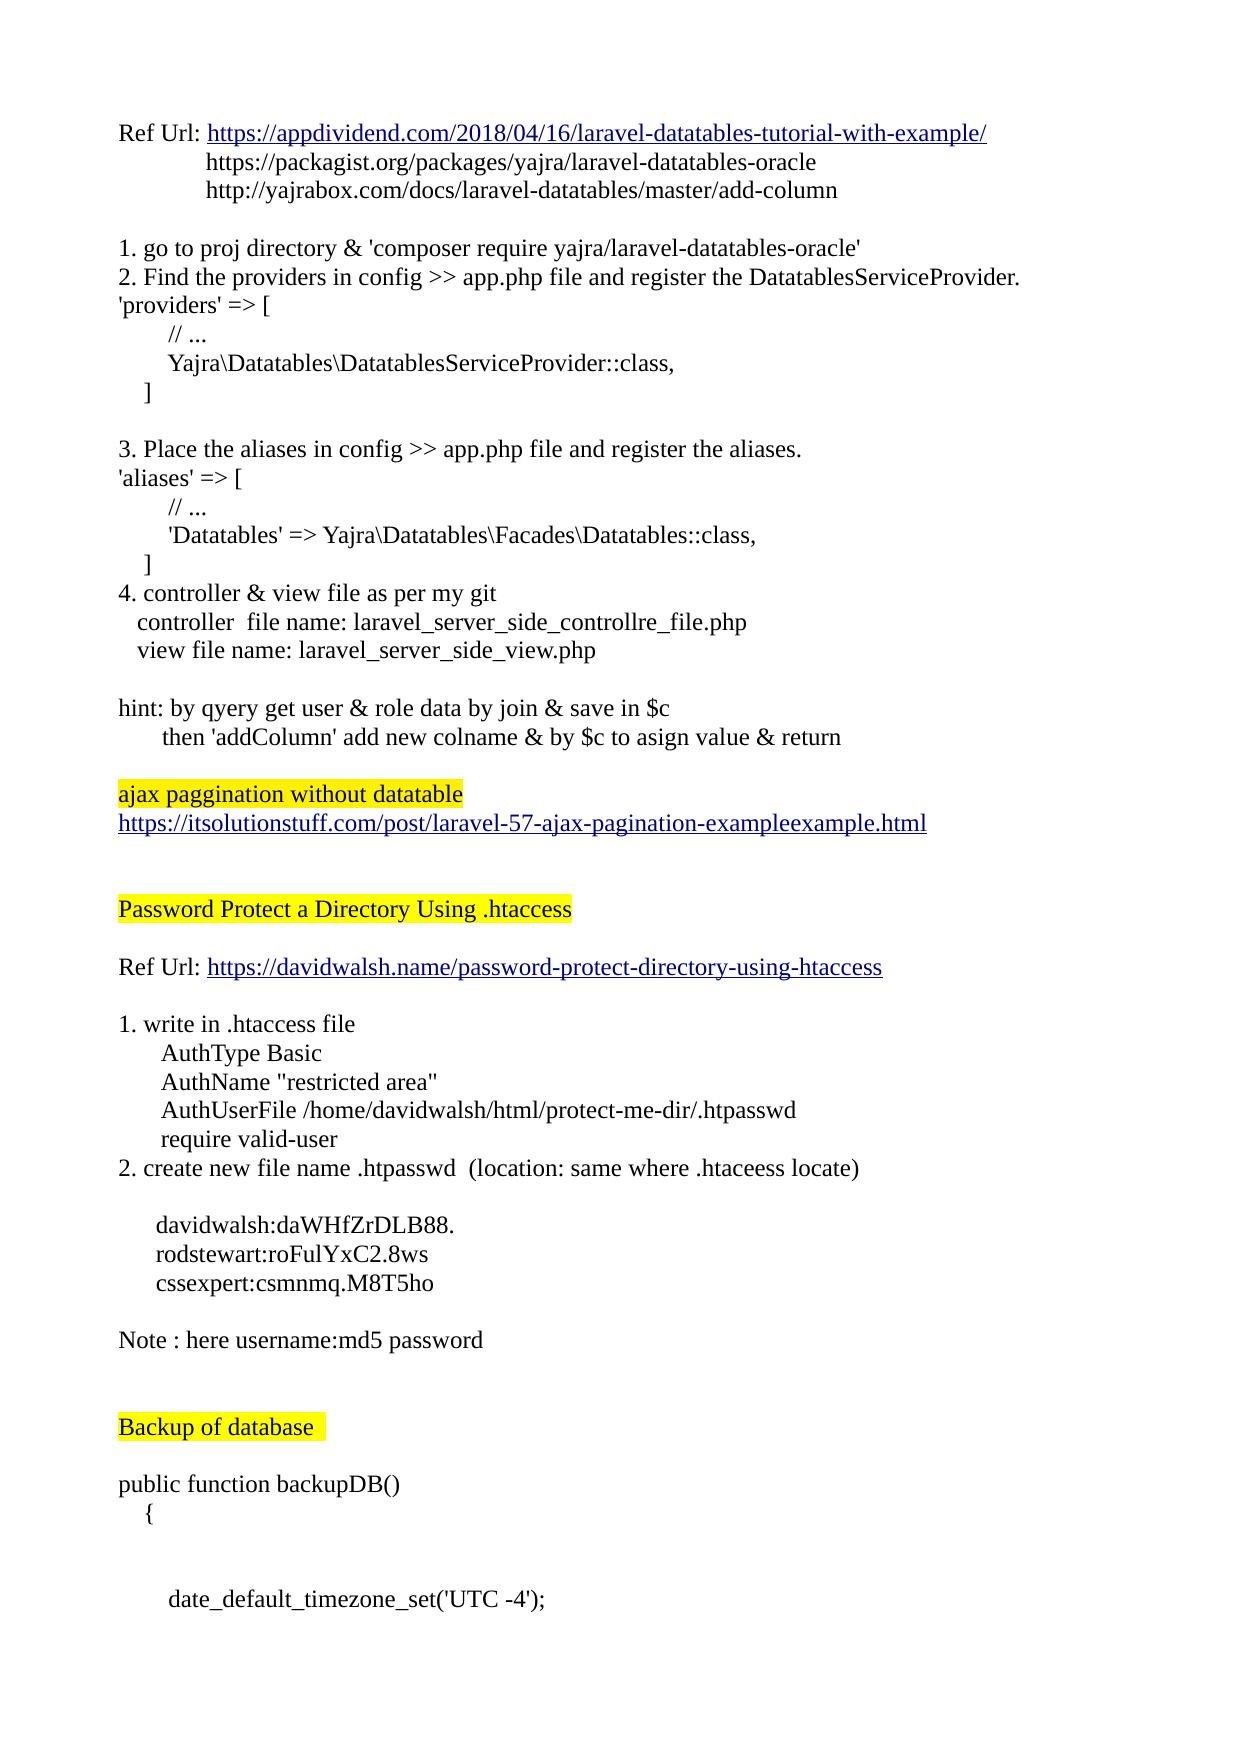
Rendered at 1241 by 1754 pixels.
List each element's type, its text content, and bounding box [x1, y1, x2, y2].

text http://yajrabox.com/docs/laravel-datatables/master/add-column [118, 176, 1122, 204]
text https://itsolutionstuff.com/post/laravel-57-ajax-pagination-exampleexample.html [118, 808, 1122, 837]
text Note : here username:md5 password [118, 1326, 1122, 1354]
text Yajra\Datatables\DatatablesServiceProvider::class, [118, 348, 1122, 377]
text 1. go to proj directory & 'composer require yajra/laravel-datatables-oracle' [118, 233, 1122, 262]
text then 'addColumn' add new colname & by $c to asign value & return [118, 722, 1122, 751]
text 4. controller & view file as per my git [118, 578, 1122, 607]
text Ref Url: https://davidwalsh.name/password-protect-directory-using-htaccess [118, 952, 1122, 981]
text 'aliases' => [ [118, 463, 1122, 492]
text controller file name: laravel_server_side_controllre_file.php [118, 607, 1122, 636]
text { [118, 1498, 1122, 1527]
text 3. Place the aliases in config >> app.php file and register the aliases. [118, 434, 1122, 463]
text 2. create new file name .htpasswd (location: same where .htaceess locate) [118, 1153, 1122, 1182]
text date_default_timezone_set('UTC -4'); [118, 1584, 1122, 1613]
text Ref Url: https://appdividend.com/2018/04/16/laravel-datatables-tutorial-with-example/ [118, 118, 1122, 147]
text https://packagist.org/packages/yajra/laravel-datatables-oracle [118, 147, 1122, 176]
text view file name: laravel_server_side_view.php [118, 636, 1122, 664]
text ajax paggination without datatable [118, 779, 1122, 808]
text ] [118, 549, 1122, 578]
text rodstewart:roFulYxC2.8ws [118, 1239, 1122, 1268]
text // ... [118, 319, 1122, 348]
text hint: by qyery get user & role data by join & save in $c [118, 693, 1122, 722]
text 'providers' => [ [118, 291, 1122, 319]
text AuthUserFile /home/davidwalsh/html/protect-me-dir/.htpasswd [118, 1096, 1122, 1124]
text ] [118, 377, 1122, 406]
text Backup of database [118, 1412, 1122, 1441]
text 2. Find the providers in config >> app.php file and register the DatatablesServiceProvider. [118, 262, 1122, 291]
text AuthName "restricted area" [118, 1067, 1122, 1096]
text 'Datatables' => Yajra\Datatables\Facades\Datatables::class, [118, 521, 1122, 549]
text AuthType Basic [118, 1038, 1122, 1067]
text // ... [118, 492, 1122, 521]
text cssexpert:csmnmq.M8T5ho [118, 1268, 1122, 1297]
text davidwalsh:daWHfZrDLB88. [118, 1211, 1122, 1239]
text 1. write in .htaccess file [118, 1009, 1122, 1038]
text Password Protect a Directory Using .htaccess [118, 894, 1122, 923]
text require valid-user [118, 1124, 1122, 1153]
text public function backupDB() [118, 1469, 1122, 1498]
